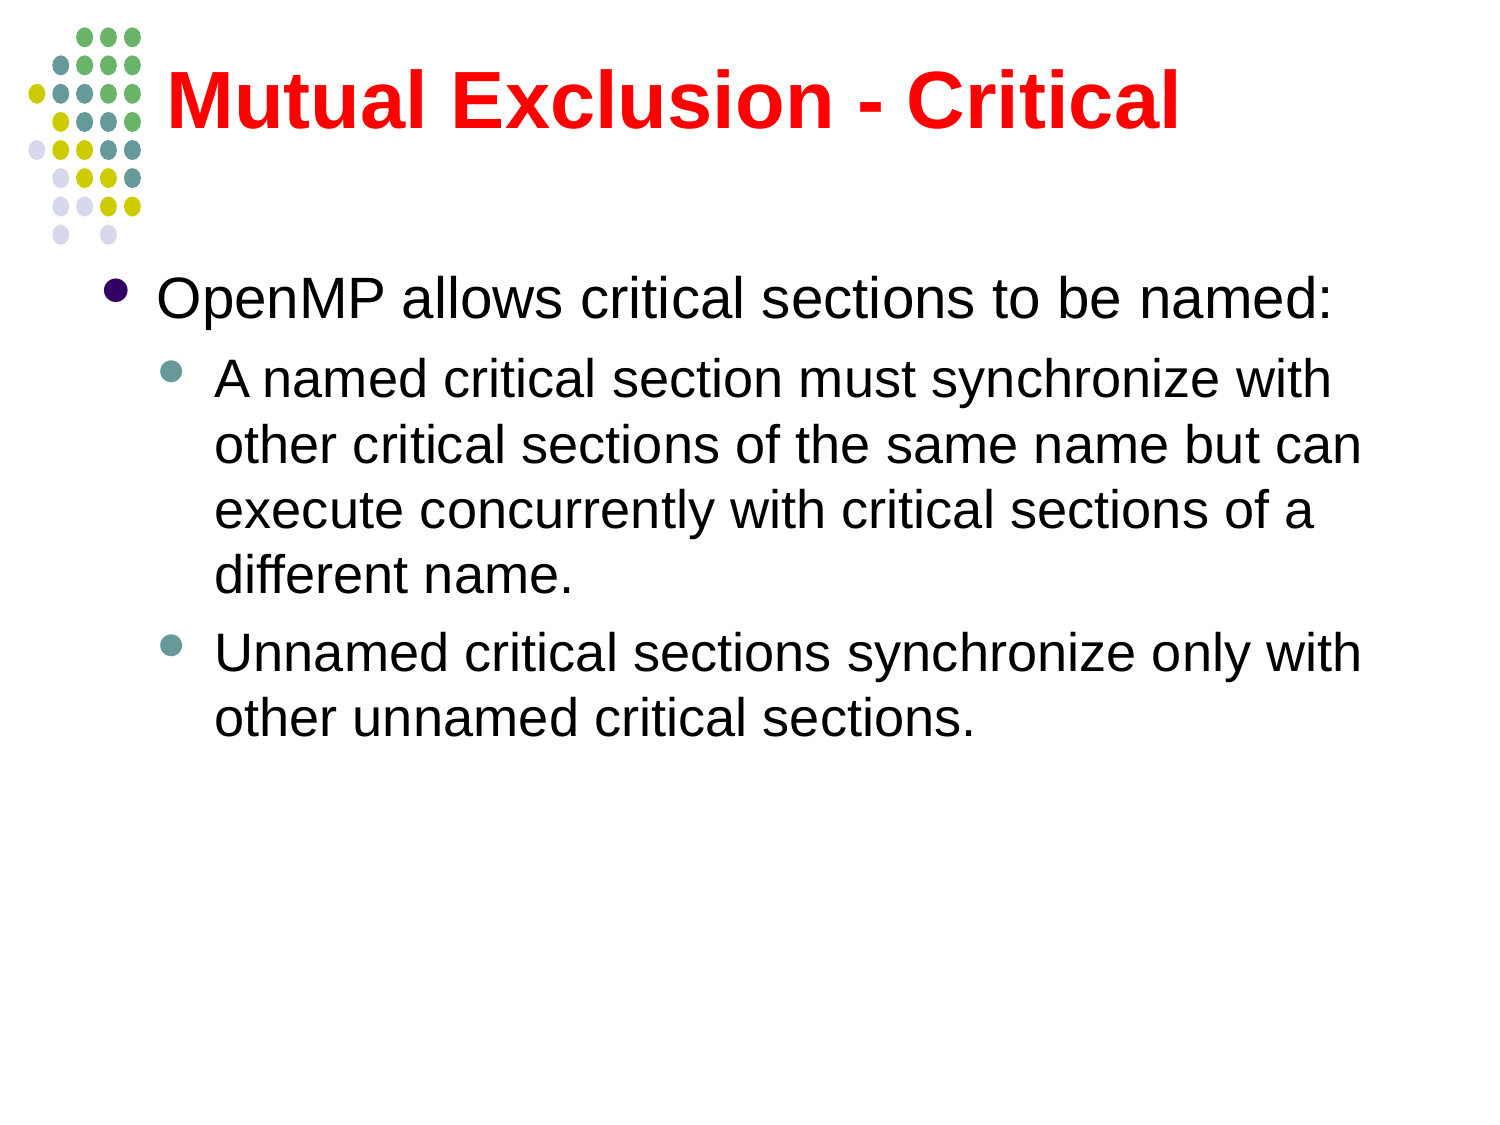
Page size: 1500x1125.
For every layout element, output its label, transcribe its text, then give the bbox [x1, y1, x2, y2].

list OpenMP allows critical sections to be named: A named critical section must synchronize with other critical sections of the same name but can execute concurrently with critical sections of a different name. Unnamed critical sections synchronize only with other unnamed critical sections. [85, 252, 1436, 1003]
title Mutual Exclusion - Critical [151, 40, 1390, 176]
